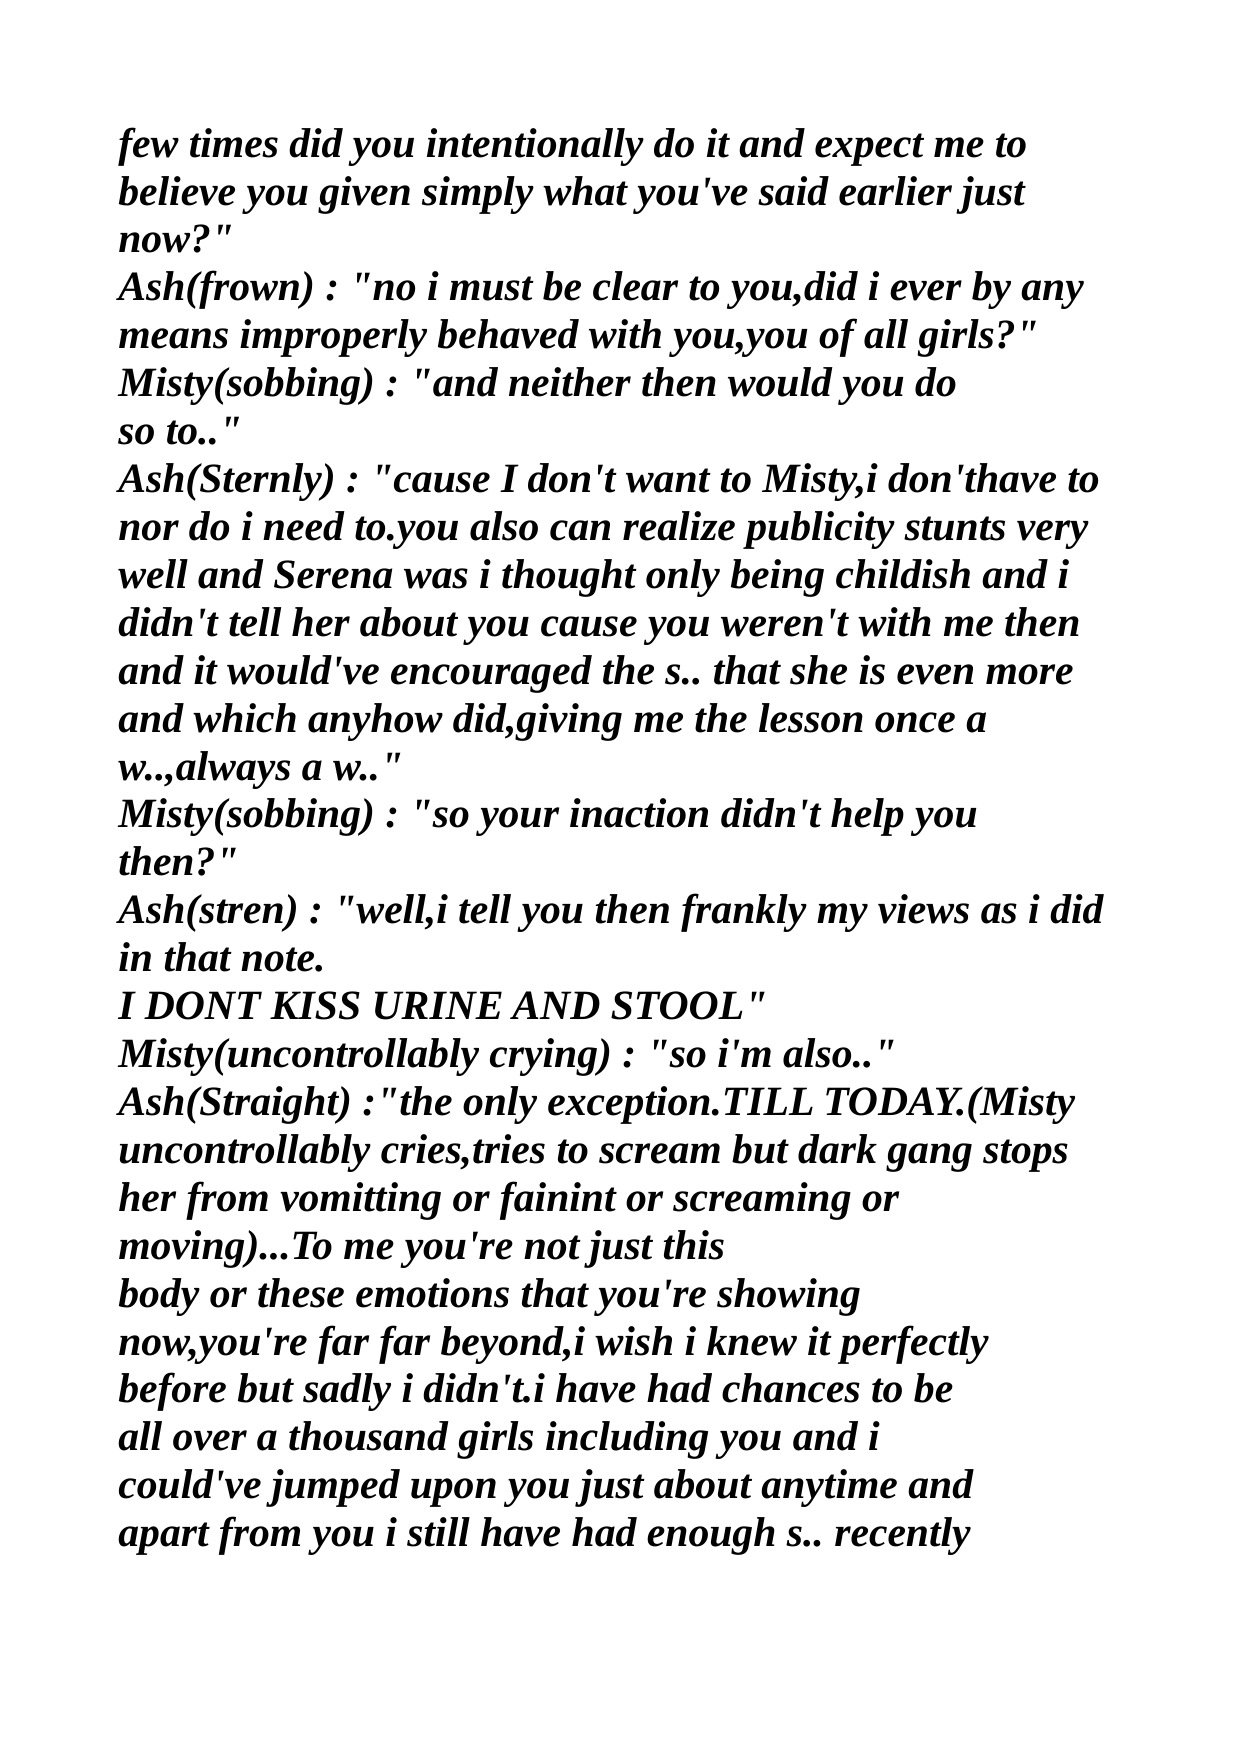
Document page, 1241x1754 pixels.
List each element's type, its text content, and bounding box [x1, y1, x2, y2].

text means improperly behaved with you,you of all girls?" [118, 310, 1122, 358]
text Misty(uncontrollably crying) : "so i'm also.." [118, 1028, 1122, 1076]
text Misty(sobbing) : "so your inaction didn't help you [118, 789, 1122, 837]
text before but sadly i didn't.i have had chances to be [118, 1364, 1122, 1412]
text Misty(sobbing) : "and neither then would you do [118, 358, 1122, 406]
text now,you're far far beyond,i wish i knew it perfectly [118, 1316, 1122, 1364]
text Ash(Sternly) : "cause I don't want to Misty,i don'thave to nor do i need to.you also can realize publicity stunts very well and Serena was i thought only being childish and i didn't tell her about you cause you weren't with me then and it would've encouraged the s.. that she is even more and which anyhow did,giving me the lesson once a [118, 453, 1122, 741]
text body or these emotions that you're showing [118, 1268, 1122, 1316]
text so to.." [118, 406, 1122, 453]
text in that note. [118, 933, 1122, 981]
text could've jumped upon you just about anytime and [118, 1460, 1122, 1508]
text Ash(Straight) :"the only exception.TILL TODAY.(Misty uncontrollably cries,tries to scream but dark gang stops her from vomitting or fainint or screaming or moving)...To me you're not just this [118, 1076, 1122, 1268]
text few times did you intentionally do it and expect me to believe you given simply what you've said earlier just now?" [118, 118, 1122, 262]
text then?" [118, 837, 1122, 885]
text I DONT KISS URINE AND STOOL" [118, 981, 1122, 1028]
text w..,always a w.." [118, 741, 1122, 789]
text all over a thousand girls including you and i [118, 1412, 1122, 1460]
text Ash(frown) : "no i must be clear to you,did i ever by any [118, 262, 1122, 310]
text apart from you i still have had enough s.. recently [118, 1508, 1122, 1556]
text Ash(stren) : "well,i tell you then frankly my views as i did [118, 885, 1122, 933]
